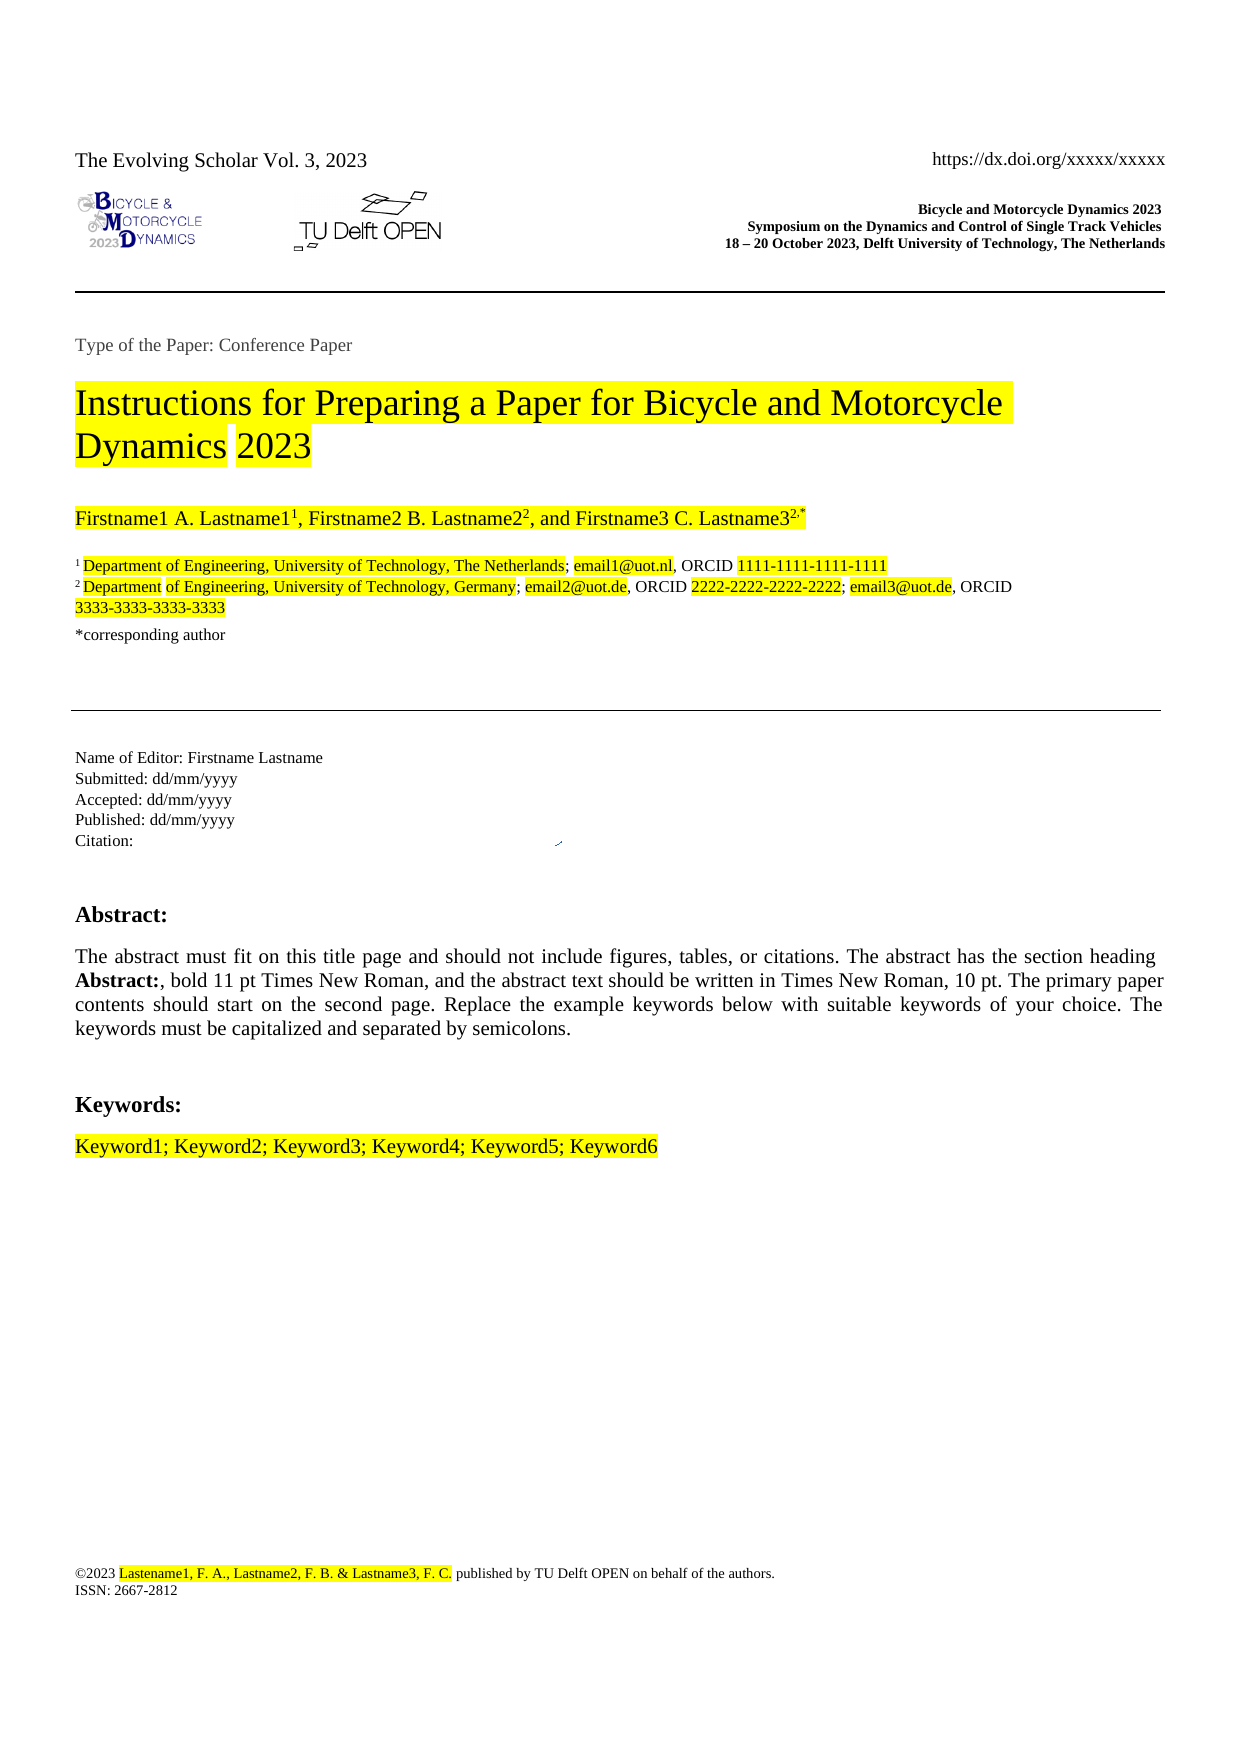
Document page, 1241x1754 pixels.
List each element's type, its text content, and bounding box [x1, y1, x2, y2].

text 1 Department of Engineering, University of Technology, The Netherlands; email1@uot.nl, ORCID 1111-1111-1111-1111 [75, 554, 1165, 575]
text Accepted: dd/mm/yyyy [75, 788, 1165, 808]
text Keyword1; Keyword2; Keyword3; Keyword4; Keyword5; Keyword6 [75, 1134, 1165, 1158]
text 2 Department of Engineering, University of Technology, Germany; email2@uot.de, ORCID 2222-2222-2222-2222; email3@uot.de, ORCID 3333-3333-3333-3333 [75, 575, 1165, 617]
text Type of the Paper: Conference Paper [75, 334, 1165, 356]
text *corresponding author [75, 623, 1165, 644]
text The abstract must fit on this title page and should not include figures, tables, or citations. The abstract has the section heading Abstract:, bold 11 pt Times New Roman, and the abstract text should be written in Times New Roman, 10 pt. The primary paper contents should start on the second page. Replace the example keywords below with suitable keywords of your choice. The keywords must be capitalized and separated by semicolons. [75, 944, 1165, 1040]
title Instructions for Preparing a Paper for Bicycle and Motorcycle Dynamics 2023 [75, 381, 1165, 467]
subtitle Abstract: [75, 900, 1165, 927]
text Published: dd/mm/yyyy [75, 808, 1165, 829]
picture [293, 191, 442, 251]
subtitle Keywords: [75, 1090, 1165, 1117]
text Submitted: dd/mm/yyyy [75, 767, 1165, 788]
picture [75, 190, 204, 249]
text Citation: [75, 829, 1165, 850]
subtitle Firstname1 A. Lastname11, Firstname2 B. Lastname22, and Firstname3 C. Lastname32,* [75, 502, 1165, 529]
text Name of Editor: Firstname Lastname [75, 746, 1165, 767]
